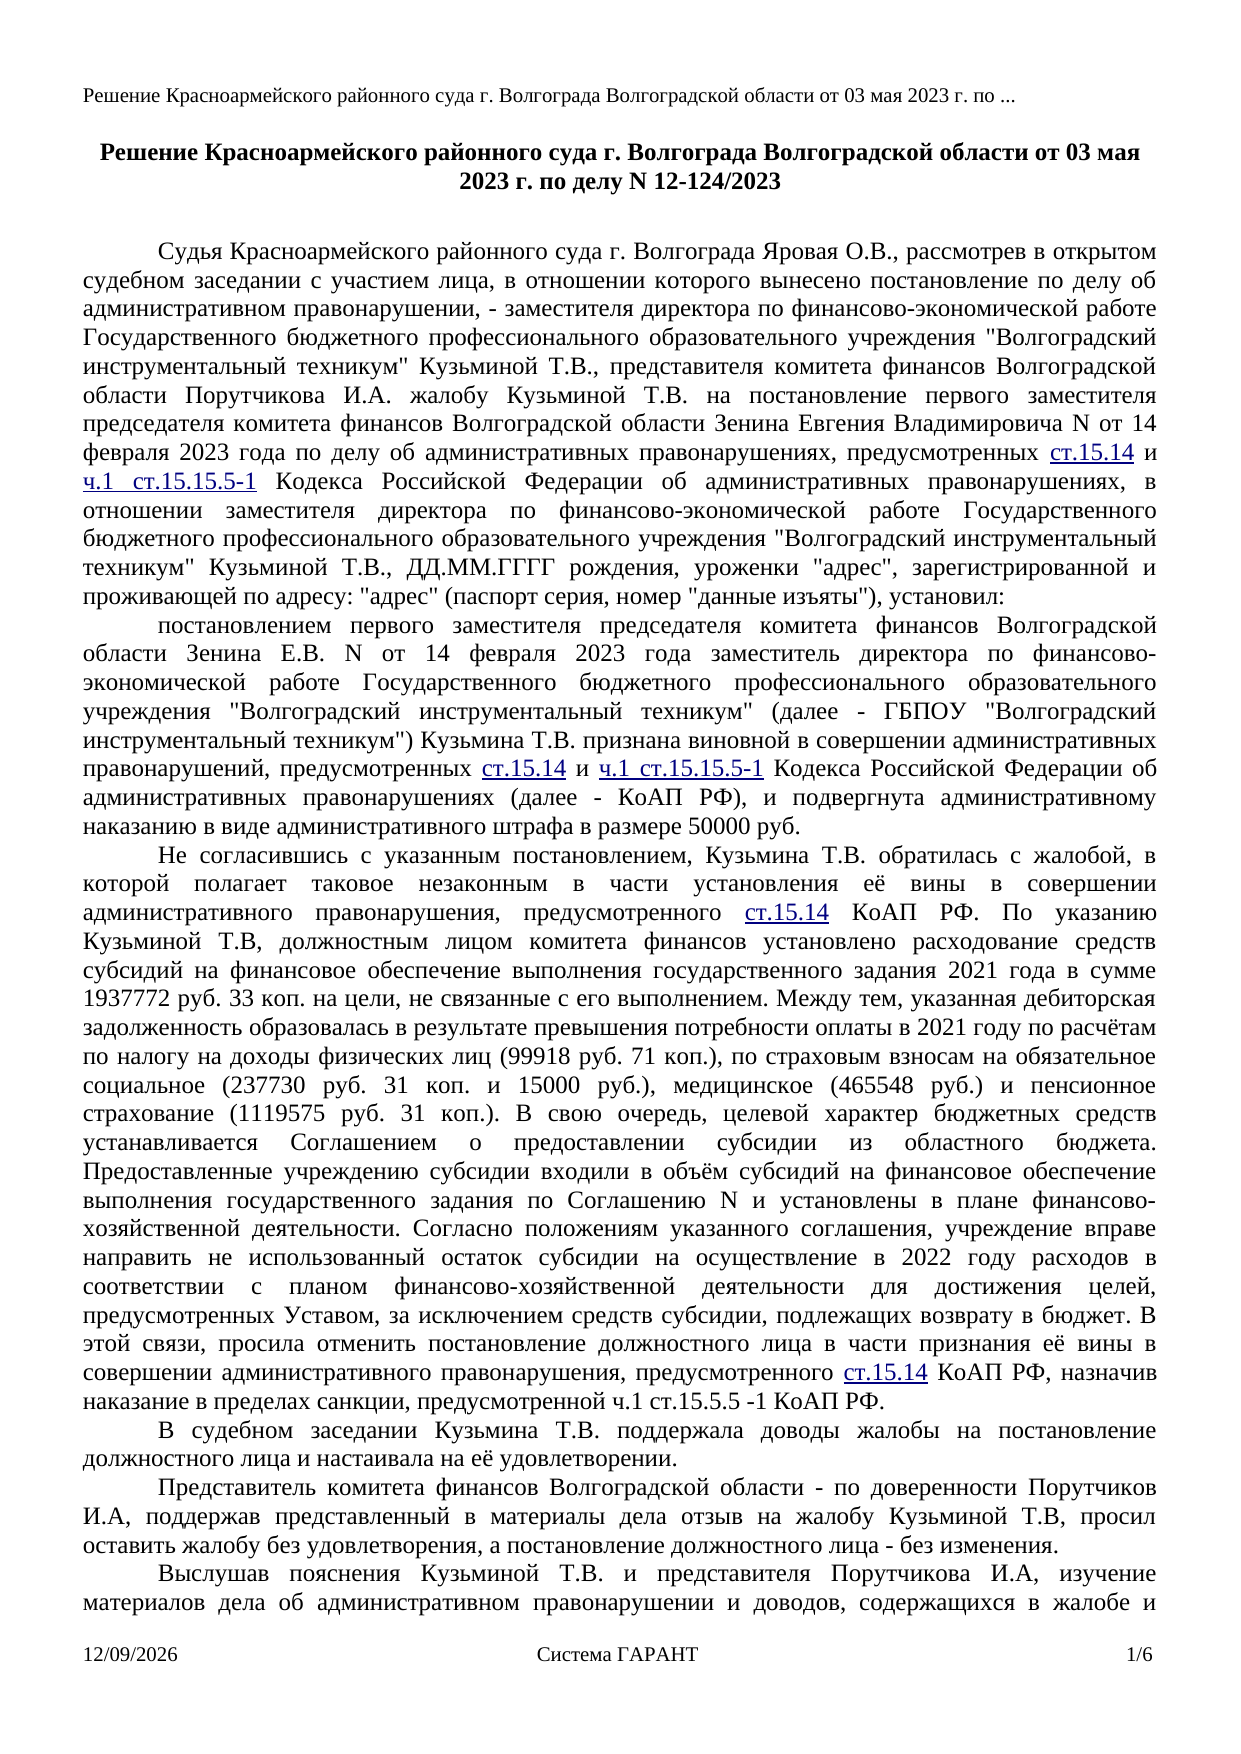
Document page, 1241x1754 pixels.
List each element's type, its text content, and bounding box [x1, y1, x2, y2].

subtitle Решение Красноармейского районного суда г. Волгограда Волгоградской области от 03 мая 2023 г. по делу N 12-124/2023 [83, 137, 1157, 195]
text Выслушав пояснения Кузьминой Т.В. и представителя Порутчикова И.А, изучение материалов дела об административном правонарушении и доводов, содержащихся в жалобе и [83, 1558, 1157, 1616]
text В судебном заседании Кузьмина Т.В. поддержала доводы жалобы на постановление должностного лица и настаивала на её удовлетворении. [83, 1415, 1157, 1472]
text Не согласившись с указанным постановлением, Кузьмина Т.В. обратилась с жалобой, в которой полагает таковое незаконным в части установления её вины в совершении административного правонарушения, предусмотренного ст.15.14 КоАП РФ. По указанию Кузьминой Т.В, должностным лицом комитета финансов установлено расходование средств субсидий на финансовое обеспечение выполнения государственного задания 2021 года в сумме 1937772 руб. 33 коп. на цели, не связанные с его выполнением. Между тем, указанная дебиторская задолженность образовалась в результате превышения потребности оплаты в 2021 году по расчётам по налогу на доходы физических лиц (99918 руб. 71 коп.), по страховым взносам на обязательное социальное (237730 руб. 31 коп. и 15000 руб.), медицинское (465548 руб.) и пенсионное страхование (1119575 руб. 31 коп.). В свою очередь, целевой характер бюджетных средств устанавливается Соглашением о предоставлении субсидии из областного бюджета. Предоставленные учреждению субсидии входили в объём субсидий на финансовое обеспечение выполнения государственного задания по Соглашению N и установлены в плане финансово-хозяйственной деятельности. Согласно положениям указанного соглашения, учреждение вправе направить не использованный остаток субсидии на осуществление в 2022 году расходов в соответствии с планом финансово-хозяйственной деятельности для достижения целей, предусмотренных Уставом, за исключением средств субсидии, подлежащих возврату в бюджет. В этой связи, просила отменить постановление должностного лица в части признания её вины в совершении административного правонарушения, предусмотренного ст.15.14 КоАП РФ, назначив наказание в пределах санкции, предусмотренной ч.1 ст.15.5.5 -1 КоАП РФ. [83, 840, 1157, 1415]
text постановлением первого заместителя председателя комитета финансов Волгоградской области Зенина Е.В. N от 14 февраля 2023 года заместитель директора по финансово-экономической работе Государственного бюджетного профессионального образовательного учреждения "Волгоградский инструментальный техникум" (далее - ГБПОУ "Волгоградский инструментальный техникум") Кузьмина Т.В. признана виновной в совершении административных правонарушений, предусмотренных ст.15.14 и ч.1 ст.15.15.5-1 Кодекса Российской Федерации об административных правонарушениях (далее - КоАП РФ), и подвергнута административному наказанию в виде административного штрафа в размере 50000 руб. [83, 610, 1157, 840]
text Судья Красноармейского районного суда г. Волгограда Яровая О.В., рассмотрев в открытом судебном заседании с участием лица, в отношении которого вынесено постановление по делу об административном правонарушении, - заместителя директора по финансово-экономической работе Государственного бюджетного профессионального образовательного учреждения "Волгоградский инструментальный техникум" Кузьминой Т.В., представителя комитета финансов Волгоградской области Порутчикова И.А. жалобу Кузьминой Т.В. на постановление первого заместителя председателя комитета финансов Волгоградской области Зенина Евгения Владимировича N от 14 февраля 2023 года по делу об административных правонарушениях, предусмотренных ст.15.14 и ч.1 ст.15.15.5-1 Кодекса Российской Федерации об административных правонарушениях, в отношении заместителя директора по финансово-экономической работе Государственного бюджетного профессионального образовательного учреждения "Волгоградский инструментальный техникум" Кузьминой Т.В., ДД.ММ.ГГГГ рождения, уроженки "адрес", зарегистрированной и проживающей по адресу: "адрес" (паспорт серия, номер "данные изъяты"), установил: [83, 236, 1157, 610]
text Представитель комитета финансов Волгоградской области - по доверенности Порутчиков И.А, поддержав представленный в материалы дела отзыв на жалобу Кузьминой Т.В, просил оставить жалобу без удовлетворения, а постановление должностного лица - без изменения. [83, 1472, 1157, 1558]
